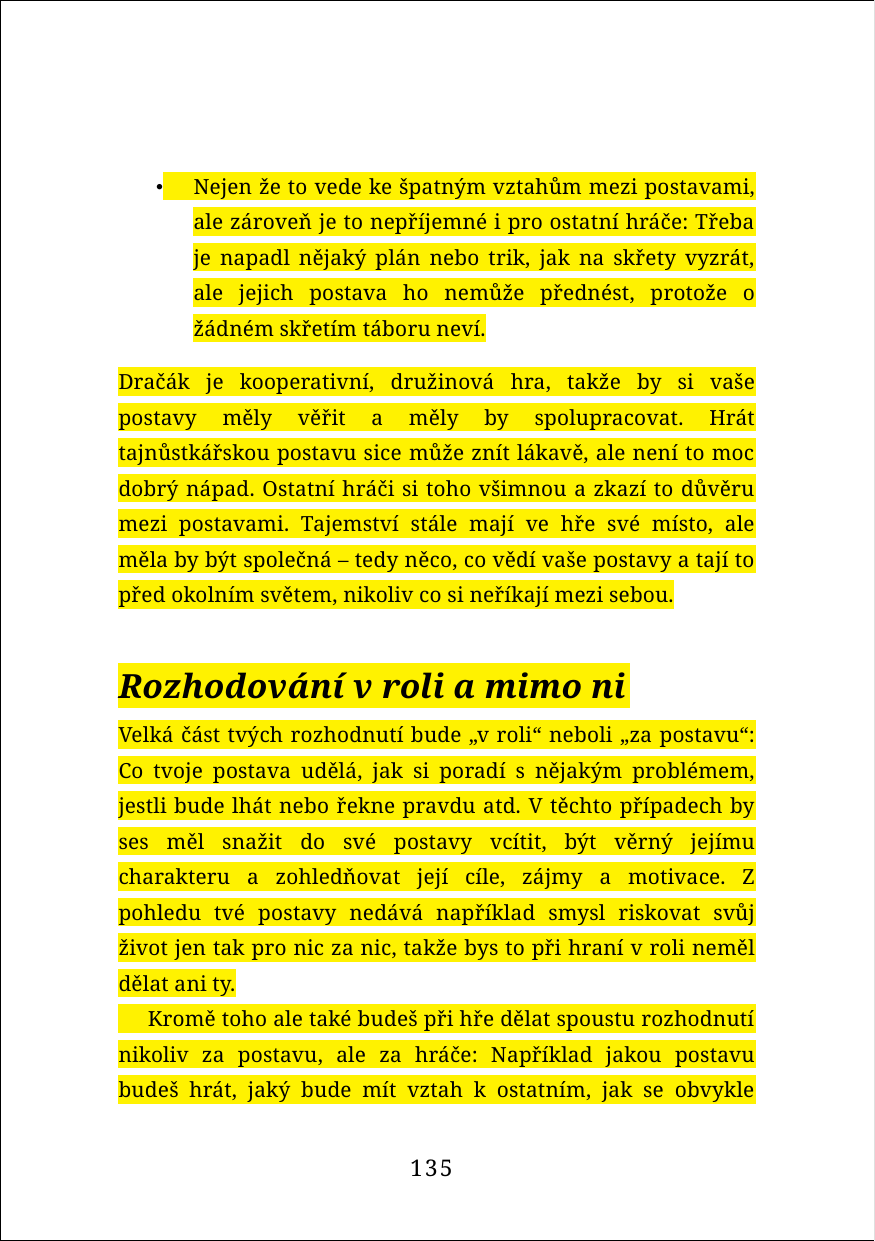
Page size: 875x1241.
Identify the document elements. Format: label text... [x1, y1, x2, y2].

text Velká část tvých rozhodnutí bude „v roli“ neboli „za postavu“: Co tvoje postava udělá, jak si poradí s nějakým problémem, jestli bude lhát nebo řekne pravdu atd. V těchto případech by ses měl snažit do své postavy vcítit, být věrný jejímu charakteru a zohledňovat její cíle, zájmy a motivace. Z pohledu tvé postavy nedává například smysl riskovat svůj život jen tak pro nic za nic, takže bys to při hraní v roli neměl dělat ani ty. Kromě toho ale také budeš při hře dělat spoustu rozhodnutí nikoliv za postavu, ale za hráče: Například jakou postavu budeš hrát, jaký bude mít vztah k ostatním, jak se obvykle [118, 720, 756, 1104]
subtitle Rozhodování v roli a mimo ni [118, 663, 756, 708]
text Dračák je kooperativní, družinová hra, takže by si vaše postavy měly věřit a měly by spolupracovat. Hrát tajnůstkářskou postavu sice může znít lákavě, ale není to moc dobrý nápad. Ostatní hráči si toho všimnou a zkazí to důvěru mezi postavami. Tajemství stále mají ve hře své místo, ale měla by být společná – tedy něco, co vědí vaše postavy a tají to před okolním světem, nikoliv co si neříkají mezi sebou. [118, 367, 756, 609]
list Nejen že to vede ke špatným vztahům mezi postavami, ale zároveň je to nepříjemné i pro ostatní hráče: Třeba je napadl nějaký plán nebo trik, jak na skřety vyzrát, ale jejich postava ho nemůže přednést, protože o žádném skřetím táboru neví. [156, 172, 756, 342]
